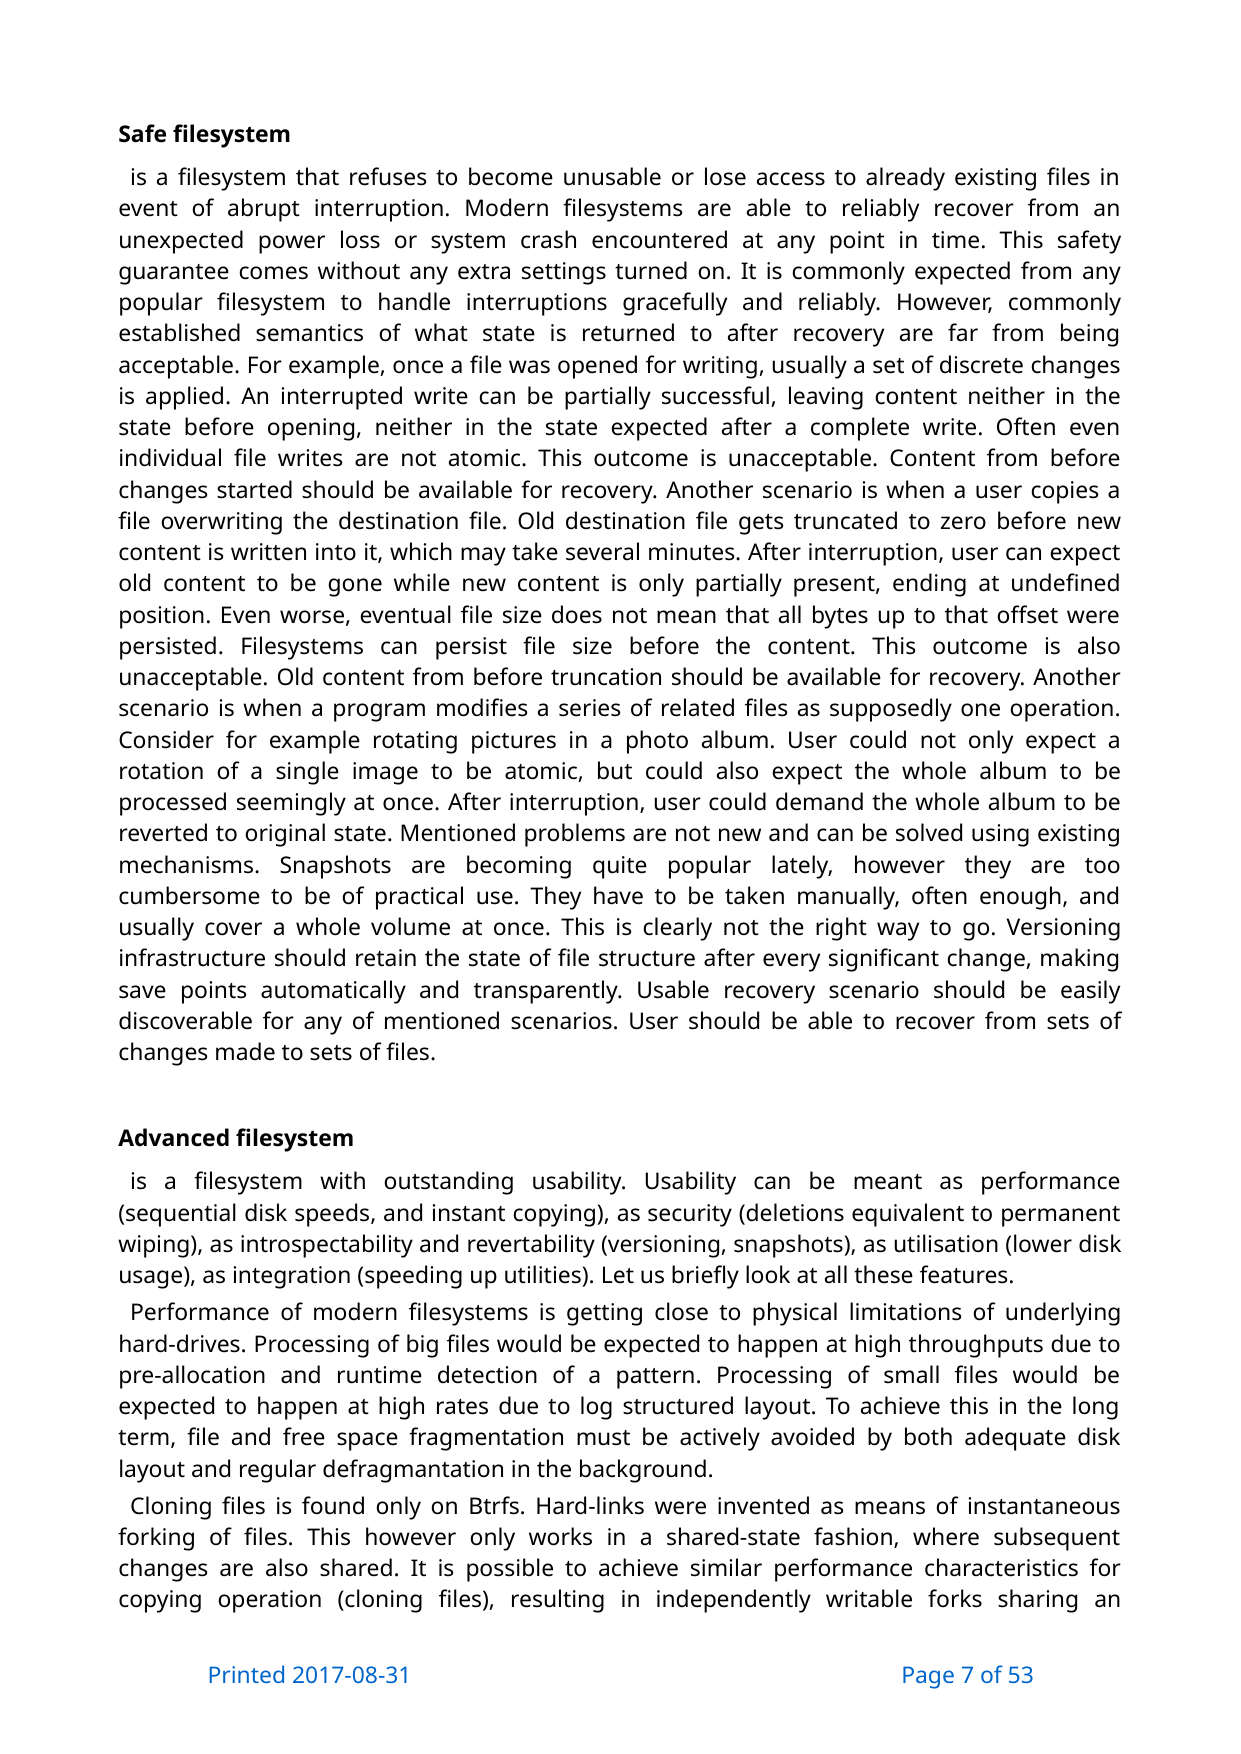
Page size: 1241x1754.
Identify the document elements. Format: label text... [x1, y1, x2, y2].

text Performance of modern filesystems is getting close to physical limitations of underlying hard-drives. Processing of big files would be expected to happen at high throughputs due to pre-allocation and runtime detection of a pattern. Processing of small files would be expected to happen at high rates due to log structured layout. To achieve this in the long term, file and free space fragmentation must be actively avoided by both adequate disk layout and regular defragmantation in the background. [118, 1296, 1122, 1484]
text is a filesystem that refuses to become unusable or lose access to already existing files in event of abrupt interruption. Modern filesystems are able to reliably recover from an unexpected power loss or system crash encountered at any point in time. This safety guarantee comes without any extra settings turned on. It is commonly expected from any popular filesystem to handle interruptions gracefully and reliably. However, commonly established semantics of what state is returned to after recovery are far from being acceptable. For example, once a file was opened for writing, usually a set of discrete changes is applied. An interrupted write can be partially successful, leaving content neither in the state before opening, neither in the state expected after a complete write. Often even individual file writes are not atomic. This outcome is unacceptable. Content from before changes started should be available for recovery. Another scenario is when a user copies a file overwriting the destination file. Old destination file gets truncated to zero before new content is written into it, which may take several minutes. After interruption, user can expect old content to be gone while new content is only partially present, ending at undefined position. Even worse, eventual file size does not mean that all bytes up to that offset were persisted. Filesystems can persist file size before the content. This outcome is also unacceptable. Old content from before truncation should be available for recovery. Another scenario is when a program modifies a series of related files as supposedly one operation. Consider for example rotating pictures in a photo album. User could not only expect a rotation of a single image to be atomic, but could also expect the whole album to be processed seemingly at once. After interruption, user could demand the whole album to be reverted to original state. Mentioned problems are not new and can be solved using existing mechanisms. Snapshots are becoming quite popular lately, however they are too cumbersome to be of practical use. They have to be taken manually, often enough, and usually cover a whole volume at once. This is clearly not the right way to go. Versioning infrastructure should retain the state of file structure after every significant change, making save points automatically and transparently. Usable recovery scenario should be easily discoverable for any of mentioned scenarios. User should be able to recover from sets of changes made to sets of files. [118, 161, 1122, 1067]
subtitle Safe filesystem [118, 118, 1122, 149]
subtitle Advanced filesystem [118, 1122, 1122, 1153]
text is a filesystem with outstanding usability. Usability can be meant as performance (sequential disk speeds, and instant copying), as security (deletions equivalent to permanent wiping), as introspectability and revertability (versioning, snapshots), as utilisation (lower disk usage), as integration (speeding up utilities). Let us briefly look at all these features. [118, 1165, 1122, 1290]
text Cloning files is found only on Btrfs. Hard-links were invented as means of instantaneous forking of files. This however only works in a shared-state fashion, where subsequent changes are also shared. It is possible to achieve similar performance characteristics for copying operation (cloning files), resulting in independently writable forks sharing an [118, 1490, 1122, 1615]
